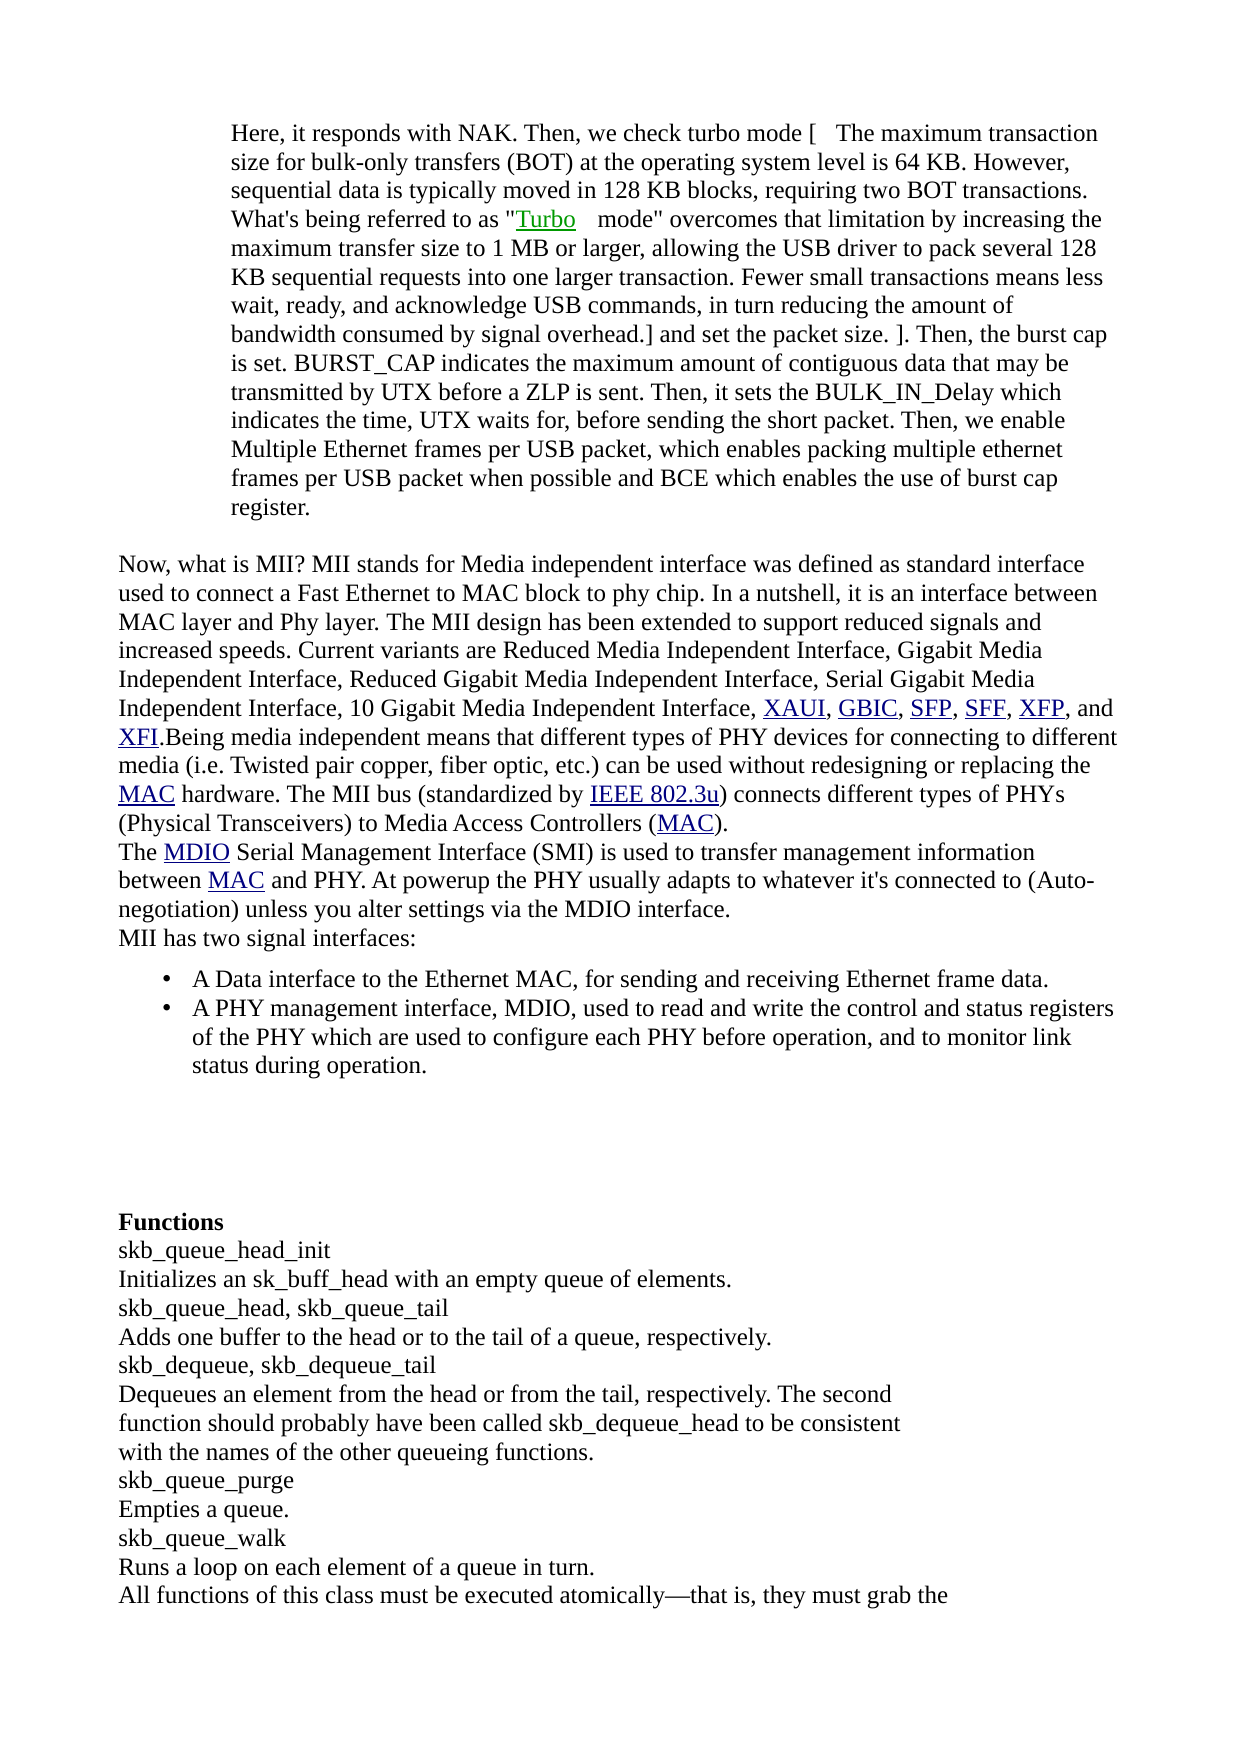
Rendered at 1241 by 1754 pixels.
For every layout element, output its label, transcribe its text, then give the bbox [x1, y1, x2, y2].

text Now, what is MII? MII stands for Media independent interface was defined as standard interface used to connect a Fast Ethernet to MAC block to phy chip. In a nutshell, it is an interface between MAC layer and Phy layer. The MII design has been extended to support reduced signals and increased speeds. Current variants are Reduced Media Independent Interface, Gigabit Media Independent Interface, Reduced Gigabit Media Independent Interface, Serial Gigabit Media Independent Interface, 10 Gigabit Media Independent Interface, XAUI, GBIC, SFP, SFF, XFP, and XFI.Being media independent means that different types of PHY devices for connecting to different media (i.e. Twisted pair copper, fiber optic, etc.) can be used without redesigning or replacing the MAC hardware. The MII bus (standardized by IEEE 802.3u) connects different types of PHYs (Physical Transceivers) to Media Access Controllers (MAC). [118, 549, 1122, 837]
list A PHY management interface, MDIO, used to read and write the control and status registers of the PHY which are used to configure each PHY before operation, and to monitor link status during operation. [162, 993, 1122, 1079]
text Adds one buffer to the head or to the tail of a queue, respectively. [118, 1322, 1122, 1351]
text skb_queue_walk [118, 1523, 1122, 1552]
text skb_queue_head_init [118, 1236, 1122, 1264]
text skb_queue_head, skb_queue_tail [118, 1293, 1122, 1322]
text MII has two signal interfaces: [118, 923, 1122, 952]
text Dequeues an element from the head or from the tail, respectively. The second [118, 1379, 1122, 1408]
list A Data interface to the Ethernet MAC, for sending and receiving Ethernet frame data. [162, 964, 1122, 993]
text skb_queue_purge [118, 1466, 1122, 1494]
text All functions of this class must be executed atomically—that is, they must grab the [118, 1581, 1122, 1609]
text function should probably have been called skb_dequeue_head to be consistent [118, 1408, 1122, 1437]
list Here, it responds with NAK. Then, we check turbo mode [ The maximum transaction size for bulk-only transfers (BOT) at the operating system level is 64 KB. However, sequential data is typically moved in 128 KB blocks, requiring two BOT transactions. What's being referred to as "Turbo mode" overcomes that limitation by increasing the maximum transfer size to 1 MB or larger, allowing the USB driver to pack several 128 KB sequential requests into one larger transaction. Fewer small transactions means less wait, ready, and acknowledge USB commands, in turn reducing the amount of bandwidth consumed by signal overhead.] and set the packet size. ]. Then, the burst cap is set. BURST_CAP indicates the maximum amount of contiguous data that may be transmitted by UTX before a ZLP is sent. Then, it sets the BULK_IN_Delay which indicates the time, UTX waits for, before sending the short packet. Then, we enable Multiple Ethernet frames per USB packet, which enables packing multiple ethernet frames per USB packet when possible and BCE which enables the use of burst cap register. [193, 118, 1122, 521]
text Runs a loop on each element of a queue in turn. [118, 1552, 1122, 1581]
text Initializes an sk_buff_head with an empty queue of elements. [118, 1264, 1122, 1293]
text skb_dequeue, skb_dequeue_tail [118, 1351, 1122, 1379]
text Functions [118, 1207, 1122, 1236]
text The MDIO Serial Management Interface (SMI) is used to transfer management information between MAC and PHY. At powerup the PHY usually adapts to whatever it's connected to (Auto-negotiation) unless you alter settings via the MDIO interface. [118, 837, 1122, 923]
text Empties a queue. [118, 1494, 1122, 1523]
text with the names of the other queueing functions. [118, 1437, 1122, 1466]
